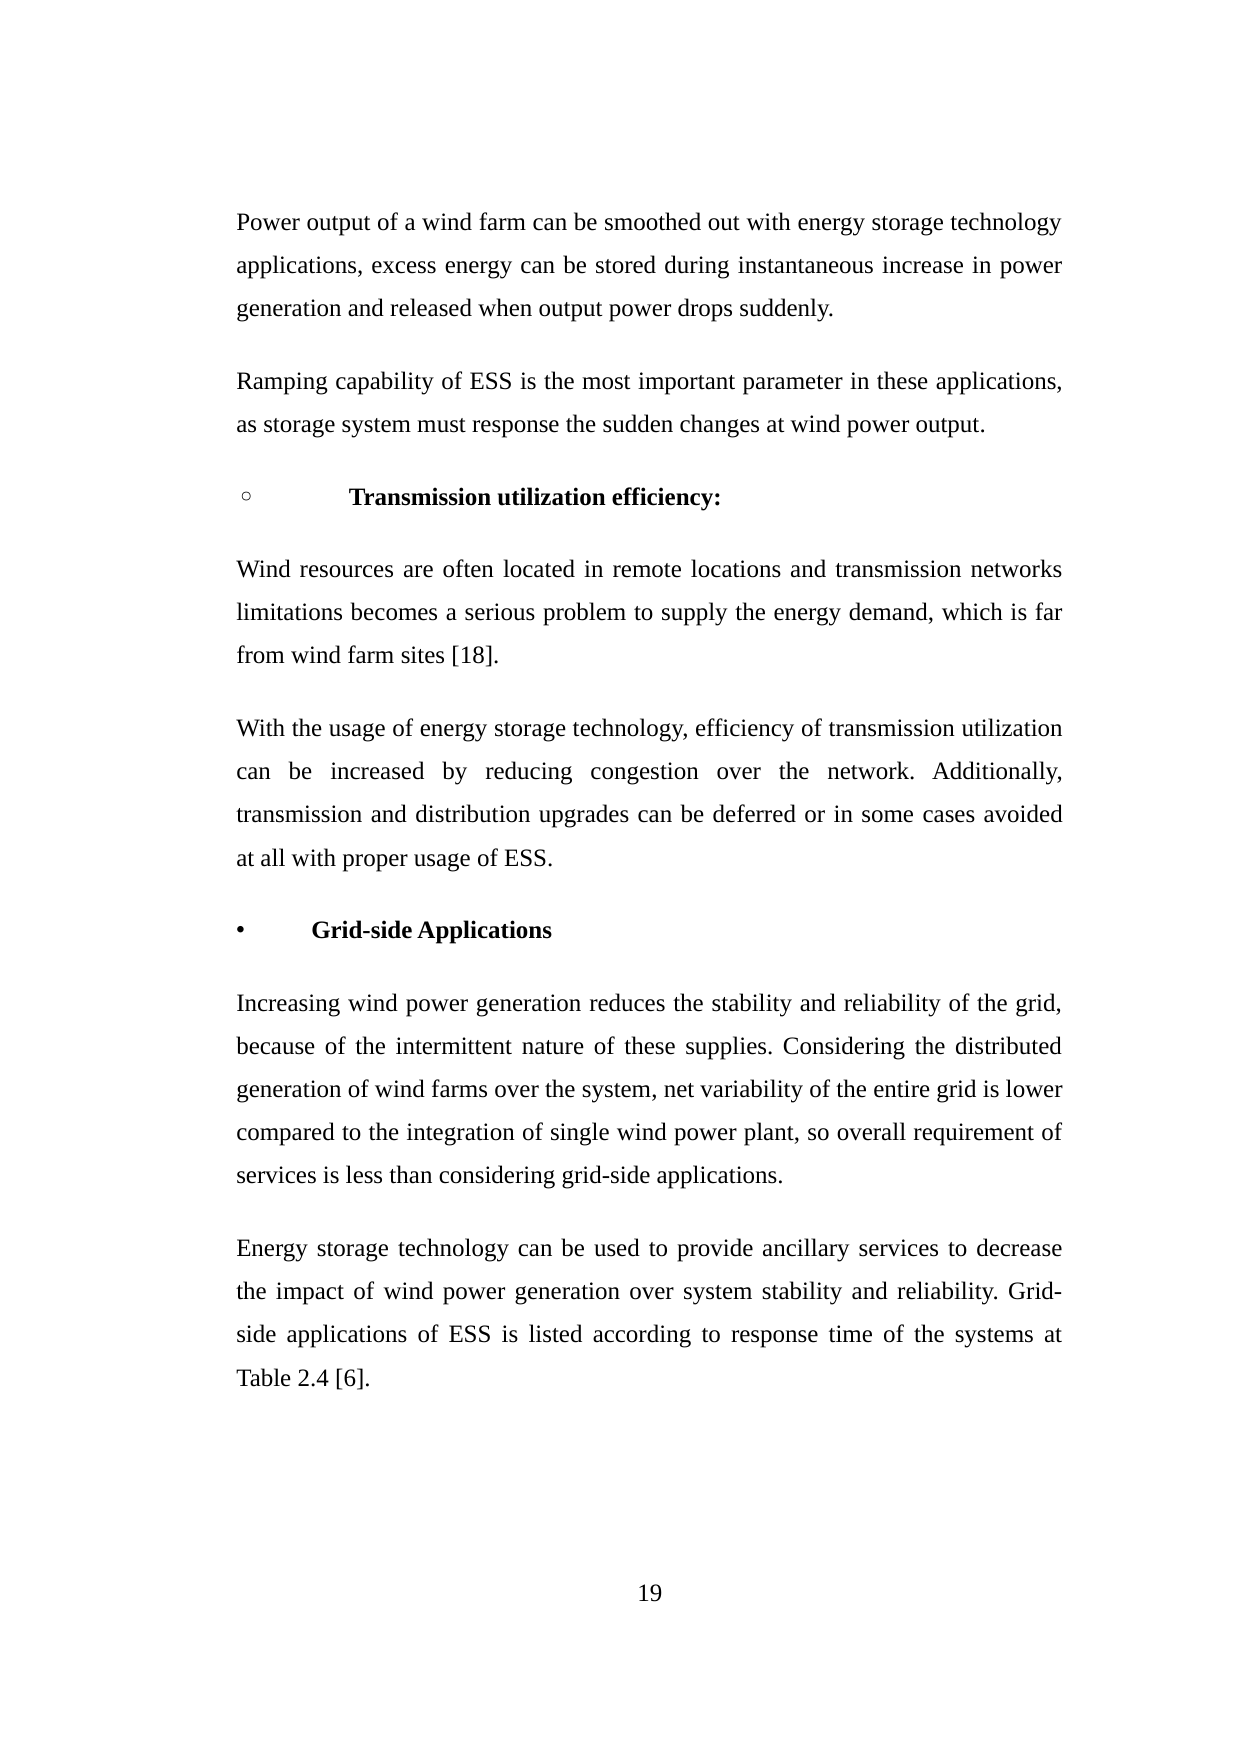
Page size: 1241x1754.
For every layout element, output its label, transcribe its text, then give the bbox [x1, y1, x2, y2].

list Transmission utilization efficiency: [236, 482, 1063, 510]
text Ramping capability of ESS is the most important parameter in these applications, as storage system must response the sudden changes at wind power output. [236, 366, 1063, 438]
text Energy storage technology can be used to provide ancillary services to decrease the impact of wind power generation over system stability and reliability. Grid-side applications of ESS is listed according to response time of the systems at Table 2.4 [6]⁠. [236, 1233, 1063, 1391]
text Increasing wind power generation reduces the stability and reliability of the grid, because of the intermittent nature of these supplies. Considering the distributed generation of wind farms over the system, net variability of the entire grid is lower compared to the integration of single wind power plant, so overall requirement of services is less than considering grid-side applications. [236, 988, 1063, 1189]
text Power output of a wind farm can be smoothed out with energy storage technology applications, excess energy can be stored during instantaneous increase in power generation and released when output power drops suddenly. [236, 207, 1063, 322]
list Grid-side Applications [236, 915, 1063, 944]
text Wind resources are often located in remote locations and transmission networks limitations becomes a serious problem to supply the energy demand, which is far from wind farm sites [18]⁠. [236, 554, 1063, 669]
text With the usage of energy storage technology, efficiency of transmission utilization can be increased by reducing congestion over the network. Additionally, transmission and distribution upgrades can be deferred or in some cases avoided at all with proper usage of ESS. [236, 713, 1063, 871]
